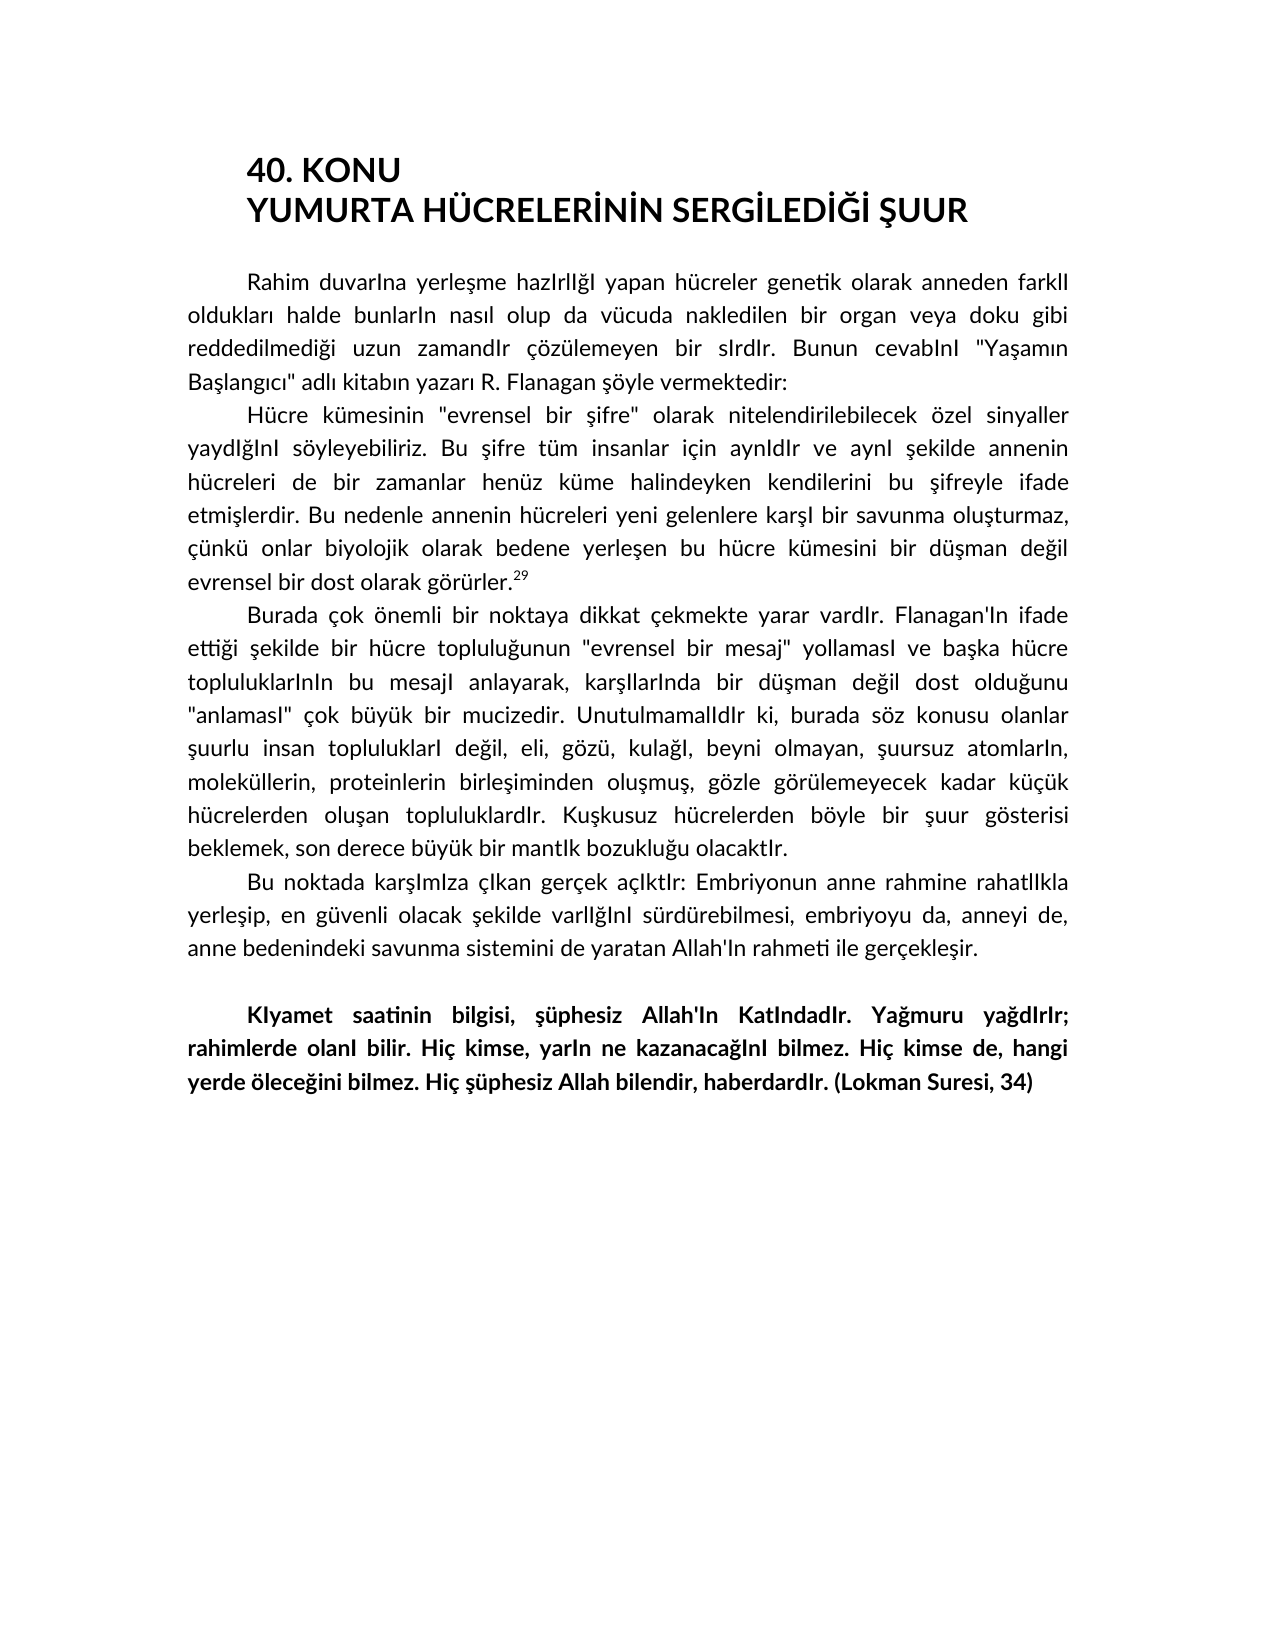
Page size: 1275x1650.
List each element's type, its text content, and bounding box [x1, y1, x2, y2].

text Burada çok önemli bir noktaya dikkat çekmekte yarar vardIr. Flanagan'In ifade ettiği şekilde bir hücre topluluğunun "evrensel bir mesaj" yollamasI ve başka hücre topluluklarInIn bu mesajI anlayarak, karşIlarInda bir düşman değil dost olduğunu "anlamasI" çok büyük bir mucizedir. UnutulmamalIdIr ki, burada söz konusu olanlar şuurlu insan topluluklarI değil, eli, gözü, kulağI, beyni olmayan, şuursuz atomlarIn, moleküllerin, proteinlerin birleşiminden oluşmuş, gözle görülemeyecek kadar küçük hücrelerden oluşan topluluklardIr. Kuşkusuz hücrelerden böyle bir şuur gösterisi beklemek, son derece büyük bir mantIk bozukluğu olacaktIr. [187, 597, 1070, 863]
text KIyamet saatinin bilgisi, şüphesiz Allah'In KatIndadIr. Yağmuru yağdIrIr; rahimlerde olanI bilir. Hiç kimse, yarIn ne kazanacağInI bilmez. Hiç kimse de, hangi yerde öleceğini bilmez. Hiç şüphesiz Allah bilendir, haberdardIr. (Lokman Suresi, 34) [187, 997, 1070, 1097]
text Rahim duvarIna yerleşme hazIrlIğI yapan hücreler genetik olarak anneden farklI oldukları halde bunlarIn nasıl olup da vücuda nakledilen bir organ veya doku gibi reddedilmediği uzun zamandIr çözülemeyen bir sIrdIr. Bunun cevabInI "Yaşamın Başlangıcı" adlı kitabın yazarı R. Flanagan şöyle vermektedir: [187, 263, 1070, 397]
text 40. KONU [187, 150, 1070, 190]
text Hücre kümesinin "evrensel bir şifre" olarak nitelendirilebilecek özel sinyaller yaydIğInI söyleyebiliriz. Bu şifre tüm insanlar için aynIdIr ve aynI şekilde annenin hücreleri de bir zamanlar henüz küme halindeyken kendilerini bu şifreyle ifade etmişlerdir. Bu nedenle annenin hücreleri yeni gelenlere karşI bir savunma oluşturmaz, çünkü onlar biyolojik olarak bedene yerleşen bu hücre kümesini bir düşman değil evrensel bir dost olarak görürler.29 [187, 397, 1070, 597]
text YUMURTA HÜCRELERİNİN SERGİLEDİĞİ ŞUUR [187, 190, 1070, 230]
text Bu noktada karşImIza çIkan gerçek açIktIr: Embriyonun anne rahmine rahatlIkla yerleşip, en güvenli olacak şekilde varlIğInI sürdürebilmesi, embriyoyu da, anneyi de, anne bedenindeki savunma sistemini de yaratan Allah'In rahmeti ile gerçekleşir. [187, 863, 1070, 963]
